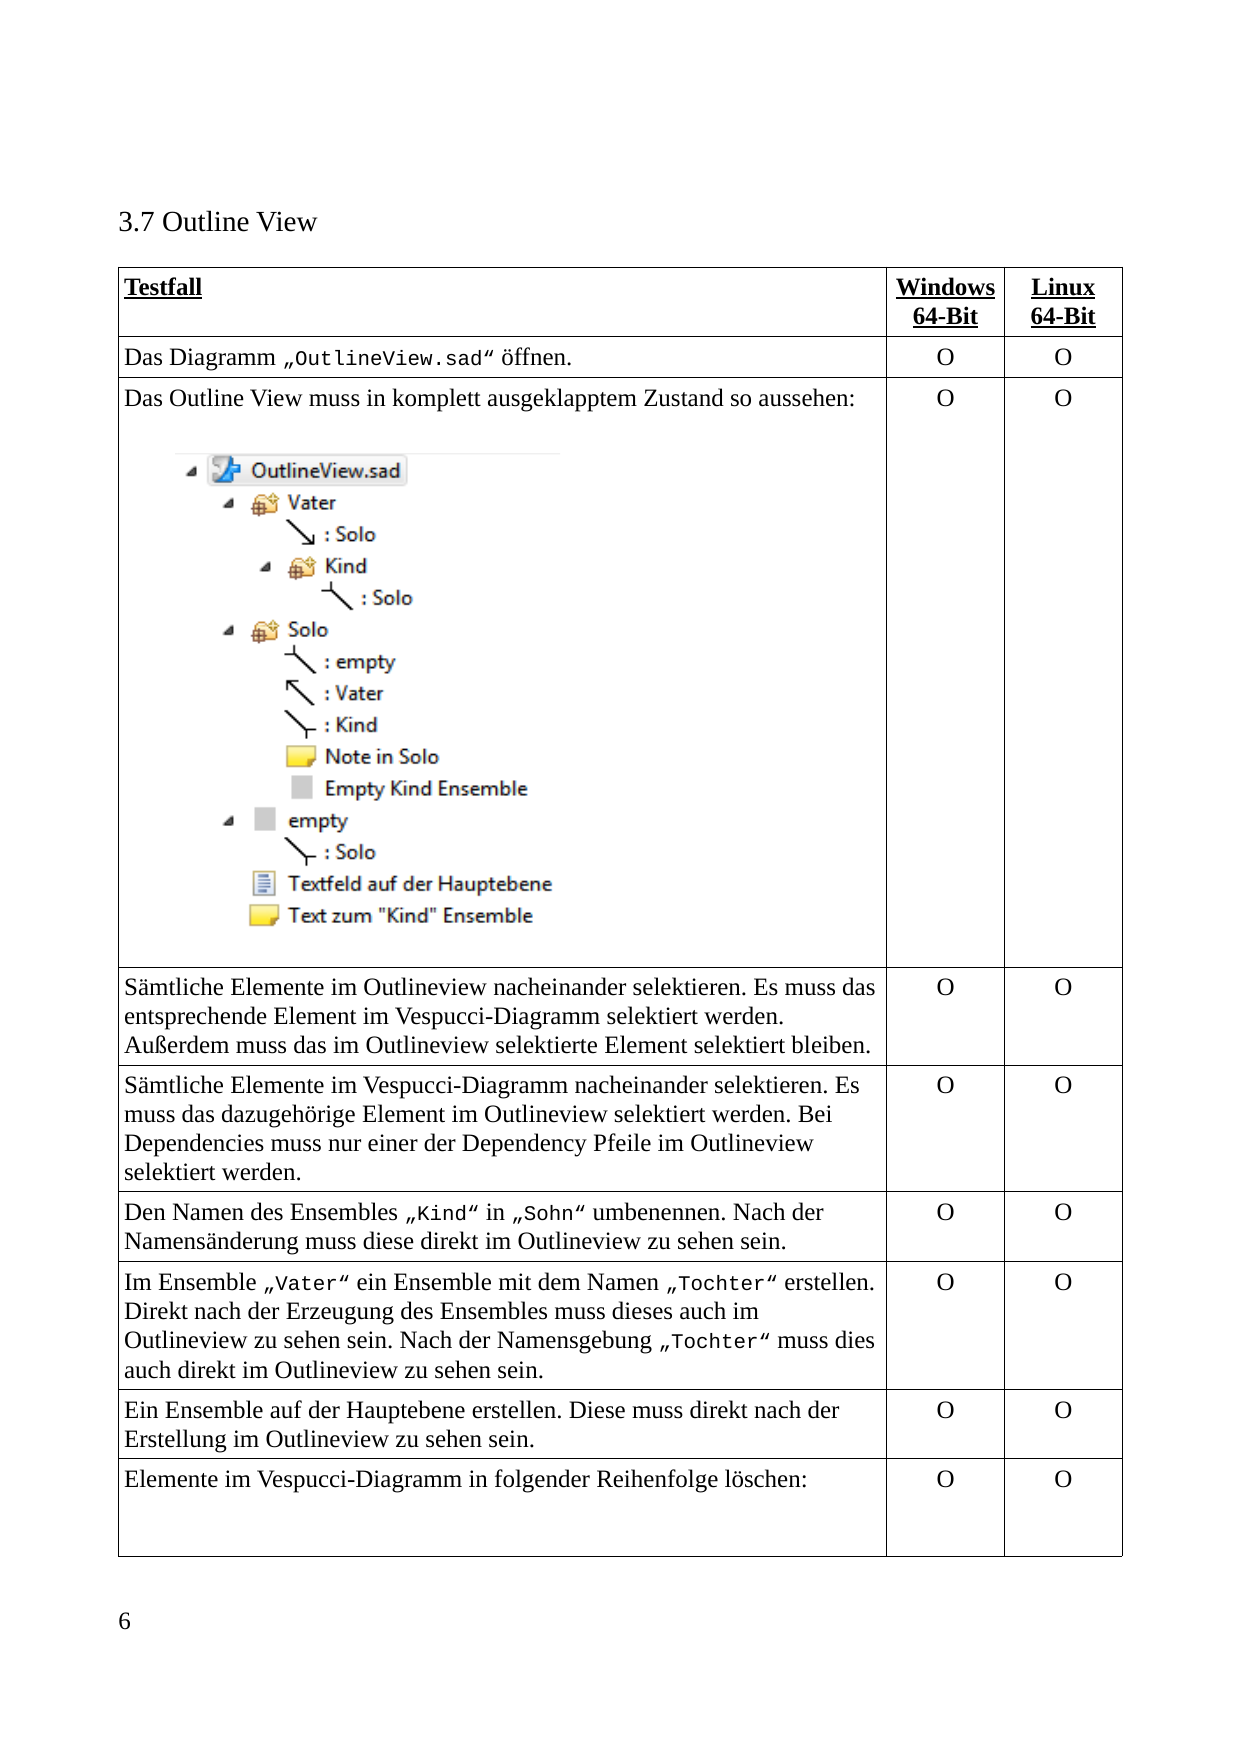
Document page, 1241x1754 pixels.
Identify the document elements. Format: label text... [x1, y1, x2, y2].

table_header Windows 64-Bit [887, 268, 1004, 336]
table_cell Elemente im Vespucci-Diagramm in folgender Reihenfolge löschen: [119, 1459, 886, 1556]
table_cell Ein Ensemble auf der Hauptebene erstellen. Diese muss direkt nach der Erstellung im Outlineview zu sehen sein. [119, 1390, 886, 1458]
table_cell Sämtliche Elemente im Outlineview nacheinander selektieren. Es muss das entsprechende Element im Vespucci-Diagramm selektiert werden. Außerdem muss das im Outlineview selektierte Element selektiert bleiben. [119, 968, 886, 1064]
table_cell O [1005, 968, 1122, 1064]
table_cell O [1005, 1262, 1122, 1389]
table_cell O [887, 1066, 1004, 1191]
table_cell O [1005, 337, 1122, 377]
text 3.7 Outline View [118, 204, 1122, 238]
table_cell Sämtliche Elemente im Vespucci-Diagramm nacheinander selektieren. Es muss das dazugehörige Element im Outlineview selektiert werden. Bei Dependencies muss nur einer der Dependency Pfeile im Outlineview selektiert werden. [119, 1066, 886, 1191]
table_cell O [887, 378, 1004, 967]
table_cell O [887, 1459, 1004, 1556]
table_cell Das Outline View muss in komplett ausgeklapptem Zustand so aussehen: [119, 378, 886, 967]
table_cell O [887, 1262, 1004, 1389]
table_cell O [1005, 1066, 1122, 1191]
table_cell Im Ensemble „Vater“ ein Ensemble mit dem Namen „Tochter“ erstellen. Direkt nach der Erzeugung des Ensembles muss dieses auch im Outlineview zu sehen sein. Nach der Namensgebung „Tochter“ muss dies auch direkt im Outlineview zu sehen sein. [119, 1262, 886, 1389]
table_cell O [1005, 1459, 1122, 1556]
table_cell Den Namen des Ensembles „Kind“ in „Sohn“ umbenennen. Nach der Namensänderung muss diese direkt im Outlineview zu sehen sein. [119, 1192, 886, 1261]
table_header Linux 64-Bit [1005, 268, 1122, 336]
table_cell O [1005, 1390, 1122, 1458]
picture [175, 453, 561, 933]
table_cell Das Diagramm „OutlineView.sad“ öffnen. [119, 337, 886, 377]
table_cell O [887, 1192, 1004, 1261]
table_cell O [887, 968, 1004, 1064]
table_cell O [887, 337, 1004, 377]
table_cell O [1005, 1192, 1122, 1261]
table_cell O [1005, 378, 1122, 967]
table_header Testfall [119, 268, 886, 336]
table_cell O [887, 1390, 1004, 1458]
